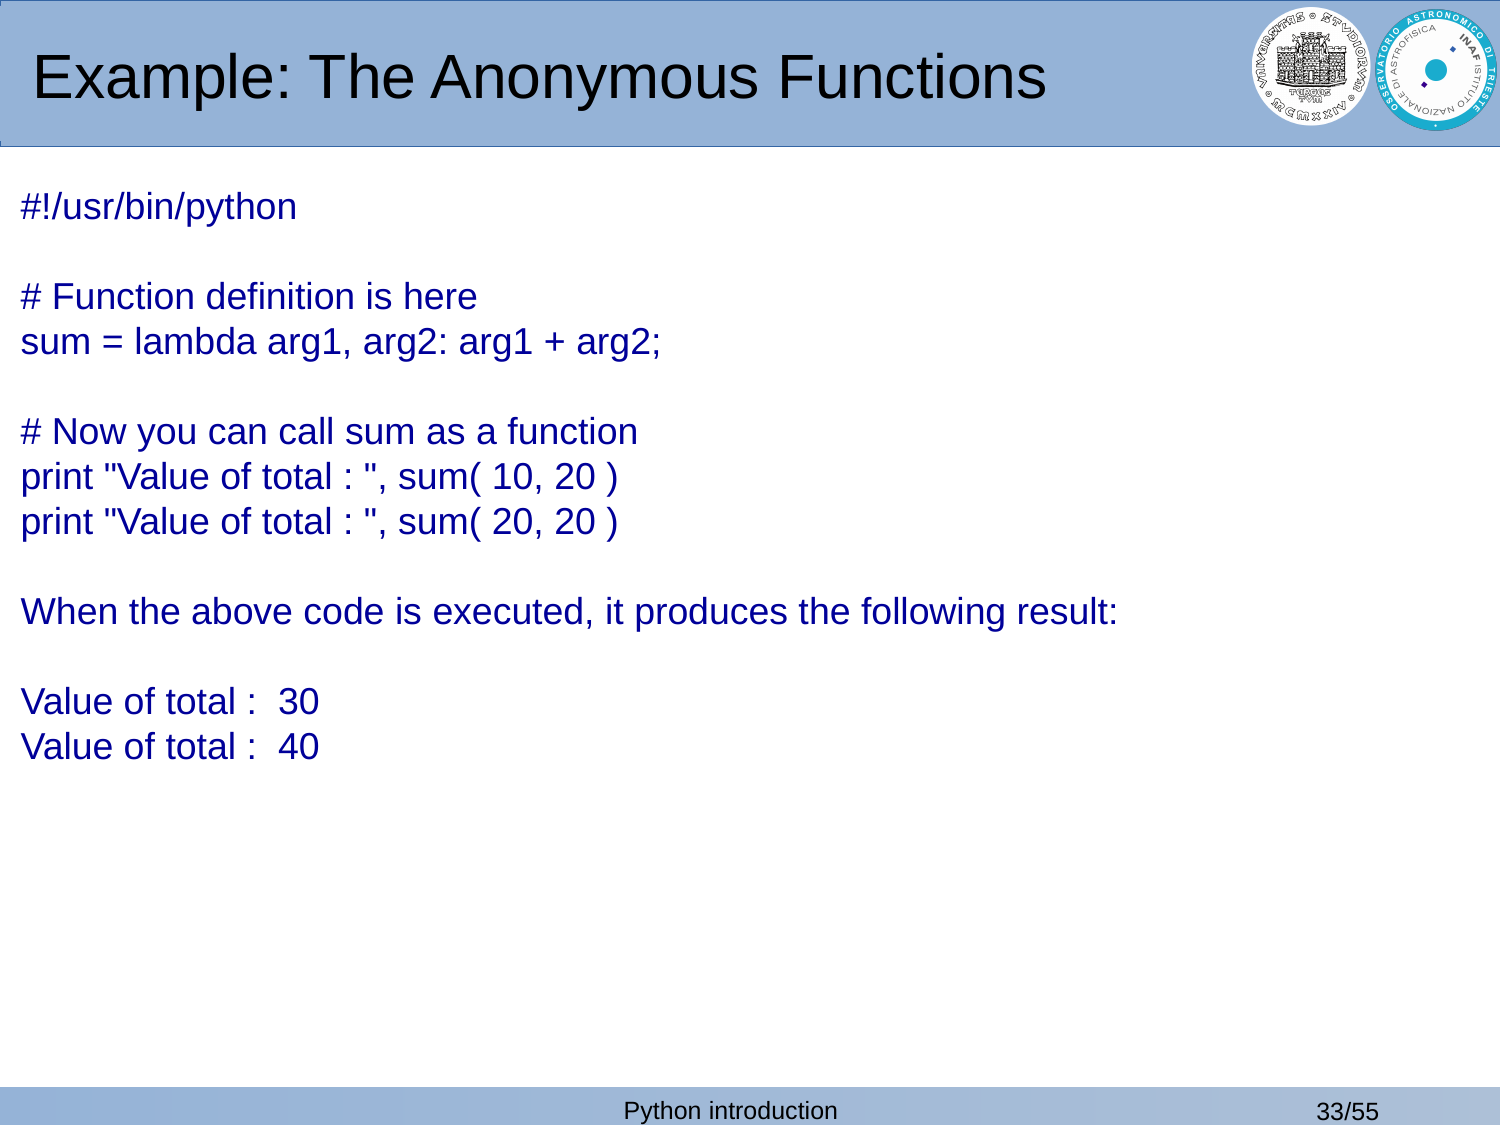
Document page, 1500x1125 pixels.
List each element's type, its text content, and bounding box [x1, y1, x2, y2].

list #!/usr/bin/python # Function definition is here sum = lambda arg1, arg2: arg1 + arg2; # Now you can call sum as a function print "Value of total : ", sum( 10, 20 ) print "Value of total : ", sum( 20, 20 ) When the above code is executed, it produces the following result: Value of total : 30 Value of total : 40 [5, 174, 1500, 1111]
picture [1252, 0, 1500, 156]
text_box Example: The Anonymous Functions [0, 5, 1243, 141]
